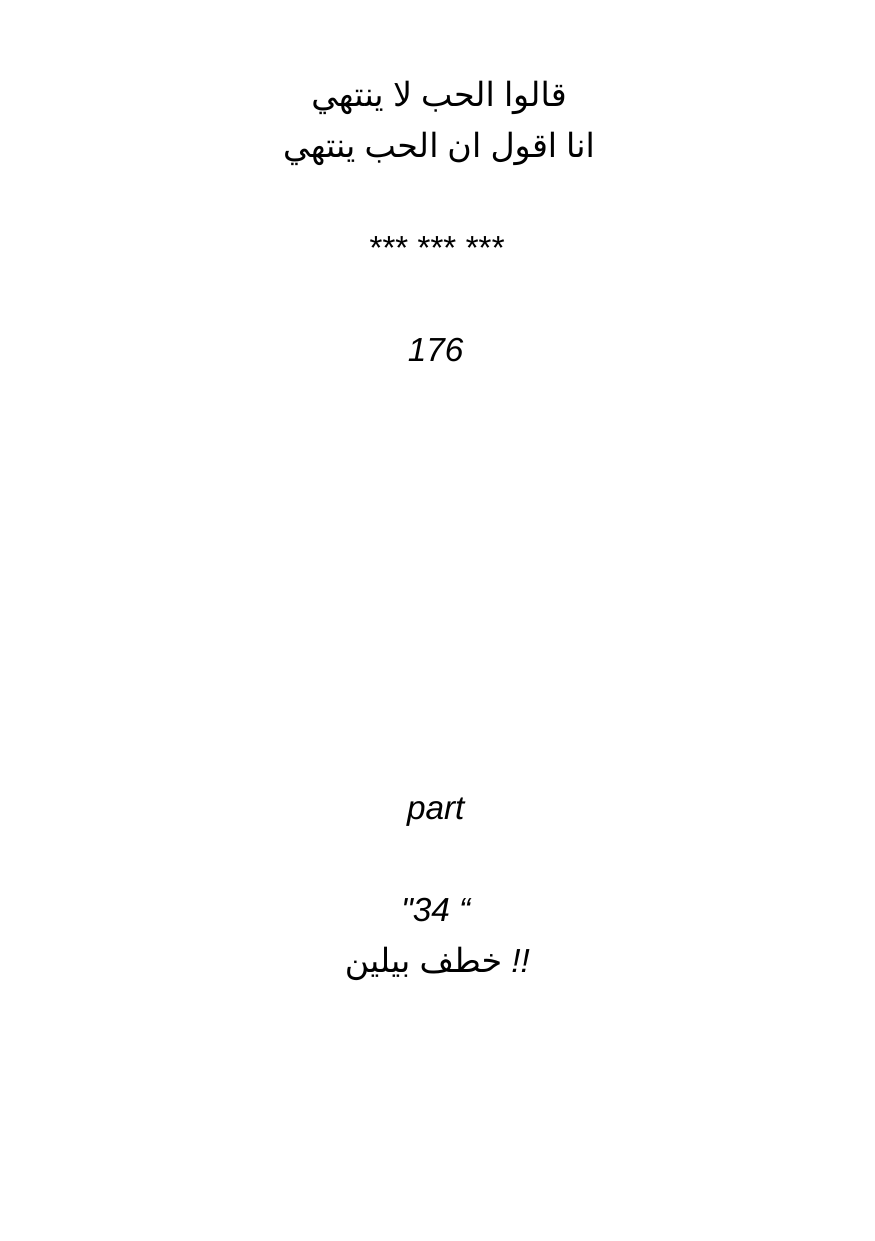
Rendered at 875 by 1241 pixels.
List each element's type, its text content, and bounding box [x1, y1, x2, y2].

text انا اقول ان الحب ينتهي [75, 126, 799, 164]
text قالوا الحب لا ينتهي [75, 75, 799, 113]
text part [75, 788, 799, 827]
text *** *** *** [75, 228, 799, 266]
text خطف بيلين !! [75, 941, 799, 979]
text "34 “ [75, 890, 799, 928]
text 176 [75, 330, 799, 368]
